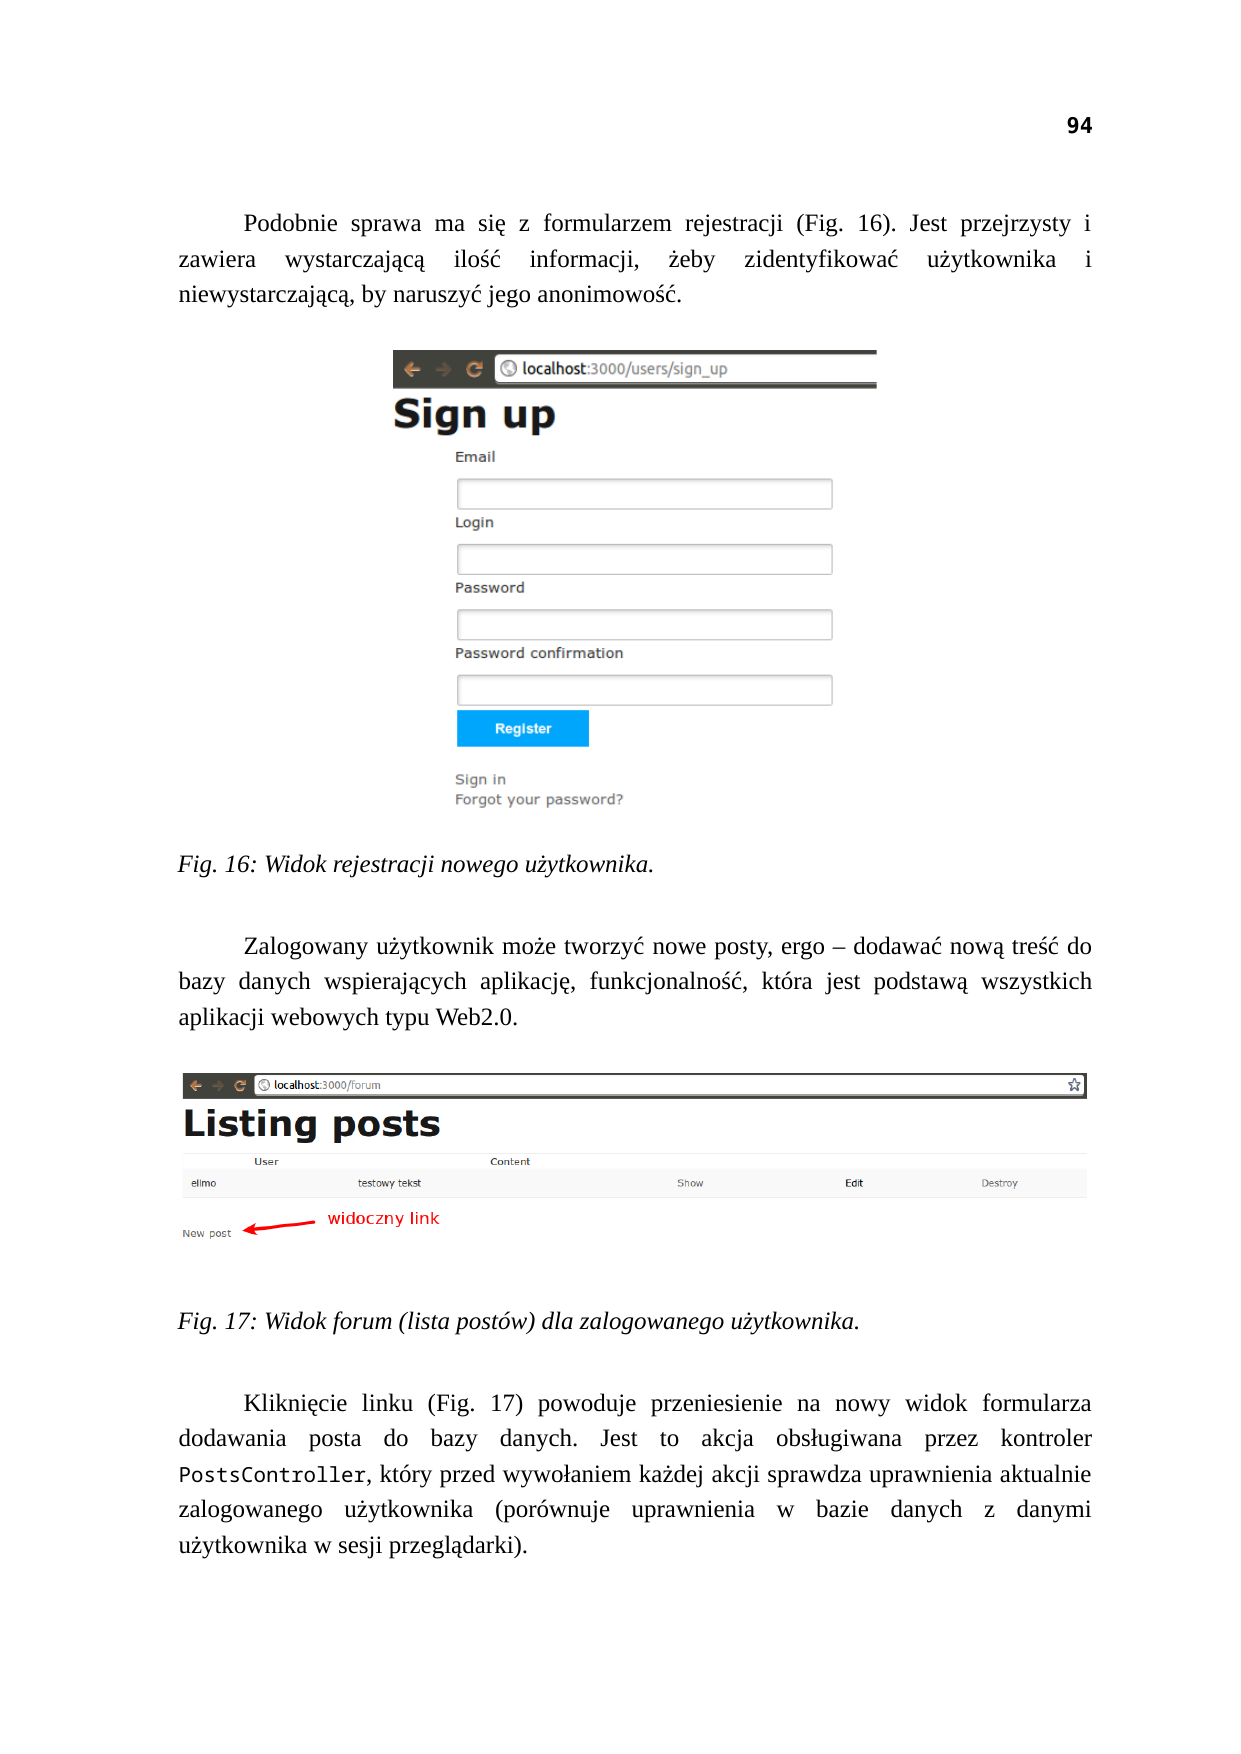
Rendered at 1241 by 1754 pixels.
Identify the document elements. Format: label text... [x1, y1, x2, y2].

text Fig. 16: Widok rejestracji nowego użytkownika. [177, 849, 1093, 878]
table_header [177, 345, 1093, 837]
text Fig. 17: Widok forum (lista postów) dla zalogowanego użytkownika. [177, 1306, 1093, 1335]
text Podobnie sprawa ma się z formularzem rejestracji (Fig. 16). Jest przejrzysty i zawiera wystarczającą ilość informacji, żeby zidentyfikować użytkownika i niewystarczającą, by naruszyć jego anonimowość. [178, 203, 1093, 309]
table_header [177, 1068, 1093, 1294]
picture [393, 350, 877, 831]
picture [182, 1073, 1087, 1260]
text Zalogowany użytkownik może tworzyć nowe posty, ergo – dodawać nową treść do bazy danych wspierających aplikację, funkcjonalność, która jest podstawą wszystkich aplikacji webowych typu Web2.0. [178, 926, 1093, 1032]
text Kliknięcie linku (Fig. 17) powoduje przeniesienie na nowy widok formularza dodawania posta do bazy danych. Jest to akcja obsługiwana przez kontroler PostsController, który przed wywołaniem każdej akcji sprawdza uprawnienia aktualnie zalogowanego użytkownika (porównuje uprawnienia w bazie danych z danymi użytkownika w sesji przeglądarki). [178, 1383, 1093, 1560]
